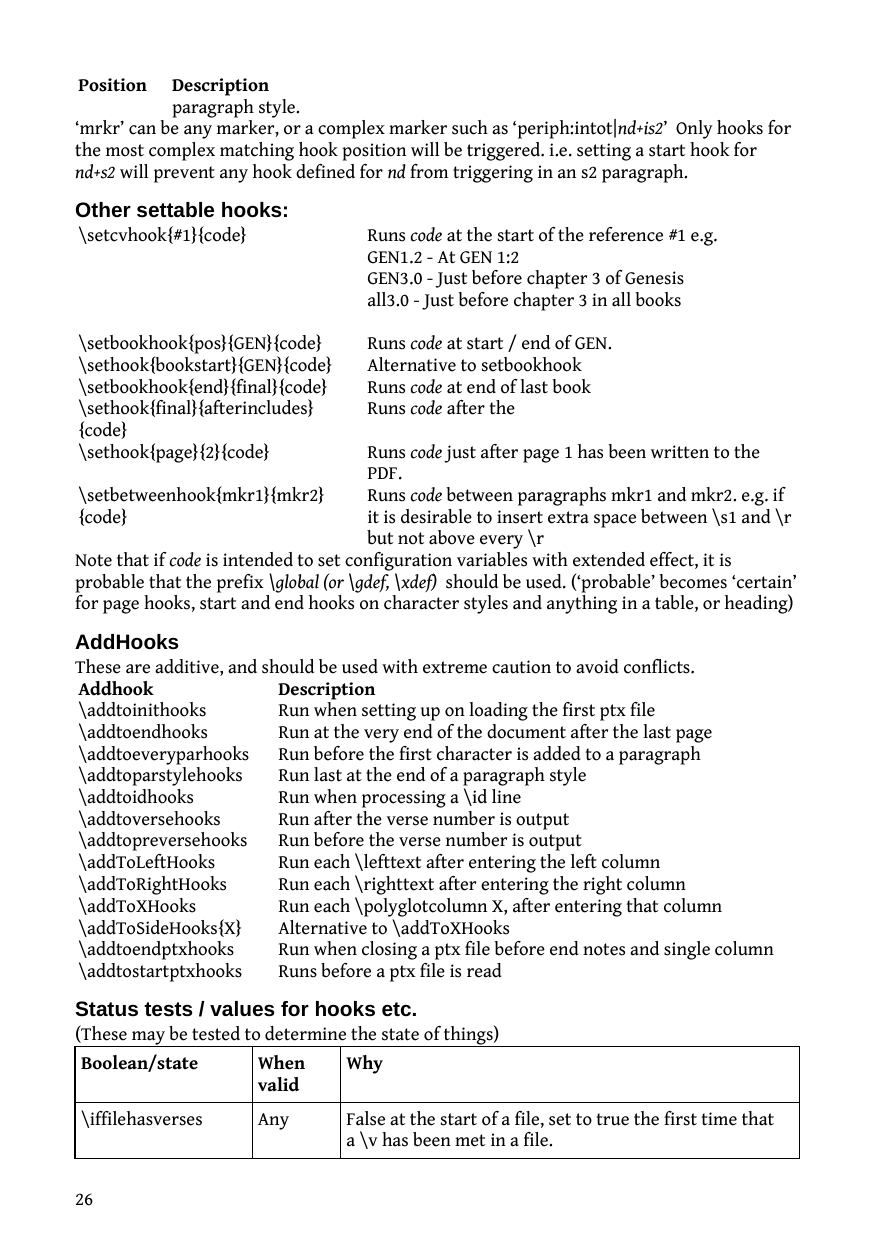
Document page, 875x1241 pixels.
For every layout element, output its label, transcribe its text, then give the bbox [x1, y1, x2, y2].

table_header \setcvhook{#1}{code} [75, 225, 364, 312]
table_header Boolean/state [76, 1047, 252, 1102]
table_cell Run when processing a \id line [275, 787, 796, 808]
table_cell \addtostartptxhooks [75, 961, 275, 983]
table_cell False at the start of a file, set to true the first time that a \v has been met in a file. [341, 1103, 799, 1158]
table_header Why [341, 1047, 799, 1102]
table_cell \setbetweenhook{mkr1}{mkr2}{code} [75, 485, 364, 550]
table_cell [364, 312, 796, 333]
table_header Addhook [75, 679, 275, 700]
table_cell \addtoversehooks [75, 809, 275, 830]
table_cell Runs code between paragraphs mkr1 and mkr2. e.g. if it is desirable to insert extra space between \s1 and \r but not above every \r [364, 485, 796, 550]
table_cell Runs code after the [364, 399, 796, 442]
text ‘mrkr’ can be any marker, or a complex marker such as ‘periph:intot|nd+is2’ Only hooks for the most complex matching hook position will be triggered. i.e. setting a start hook for nd+s2 will prevent any hook defined for nd from triggering in an s2 paragraph. [75, 118, 799, 183]
list (These may be tested to determine the state of things) [75, 1024, 799, 1046]
table_cell \addtoeveryparhooks [75, 744, 275, 765]
table_cell [75, 97, 169, 118]
table_header Description [169, 75, 807, 97]
table_cell Run before the first character is added to a paragraph [275, 744, 796, 765]
table_cell Run each \righttext after entering the right column [275, 874, 796, 896]
table_cell \iffilehasverses [76, 1103, 252, 1158]
table_cell Any [253, 1103, 340, 1158]
table_cell \addtoinithooks [75, 700, 275, 722]
text These are additive, and should be used with extreme caution to avoid conflicts. [75, 657, 799, 678]
text Note that if code is intended to set configuration variables with extended effect, it is probable that the prefix \global (or \gdef, \xdef) should be used. (‘probable’ becomes ‘certain’ for page hooks, start and end hooks on character styles and anything in a table, or heading) [75, 550, 799, 615]
table_cell Runs code at end of last book [364, 377, 796, 398]
table_cell [75, 312, 364, 333]
table_cell Runs before a ptx file is read [275, 961, 796, 983]
table_cell \addtoendhooks [75, 722, 275, 743]
table_cell Run each \lefttext after entering the left column [275, 852, 796, 873]
table_cell \sethook{page}{2}{code} [75, 442, 364, 485]
table_cell \addToRightHooks [75, 874, 275, 896]
table_cell Alternative to setbookhook [364, 355, 796, 377]
table_header Position [75, 75, 169, 97]
table_cell \addtoidhooks [75, 787, 275, 808]
table_header When valid [253, 1047, 340, 1102]
table_cell Runs code at start / end of GEN. [364, 334, 796, 355]
table_cell Run last at the end of a paragraph style [275, 765, 796, 787]
table_cell \addToSideHooks{X} [75, 918, 275, 939]
table_cell \sethook{final}{afterincludes}{code} [75, 399, 364, 442]
table_header Description [275, 679, 796, 700]
table_cell \addToXHooks [75, 896, 275, 918]
subtitle Other settable hooks: [75, 198, 799, 222]
subtitle Status tests / values for hooks etc. [75, 997, 799, 1021]
table_cell Alternative to \addToXHooks [275, 918, 796, 939]
table_cell Run at the very end of the document after the last page [275, 722, 796, 743]
table_cell \setbookhook{pos}{GEN}{code} [75, 334, 364, 355]
table_cell Run when closing a ptx file before end notes and single column [275, 939, 796, 961]
table_cell Run when setting up on loading the first ptx file [275, 700, 796, 722]
table_cell \setbookhook{end}{final}{code} [75, 377, 364, 398]
table_cell \addToLeftHooks [75, 852, 275, 873]
table_cell \addtoparstylehooks [75, 765, 275, 787]
table_header Runs code at the start of the reference #1 e.g. GEN1.2 - At GEN 1:2 GEN3.0 - Just before chapter 3 of Genesis all3.0 - Just before chapter 3 in all books [364, 225, 796, 312]
table_cell \sethook{bookstart}{GEN}{code} [75, 355, 364, 377]
table_cell Runs code just after page 1 has been written to the PDF. [364, 442, 796, 485]
table_cell \addtopreversehooks [75, 830, 275, 852]
table_cell paragraph style. [169, 97, 807, 118]
table_cell Run each \polyglotcolumn X, after entering that column [275, 896, 796, 918]
table_cell Run after the verse number is output [275, 809, 796, 830]
subtitle AddHooks [75, 630, 799, 654]
table_cell \addtoendptxhooks [75, 939, 275, 961]
table_cell Run before the verse number is output [275, 830, 796, 852]
